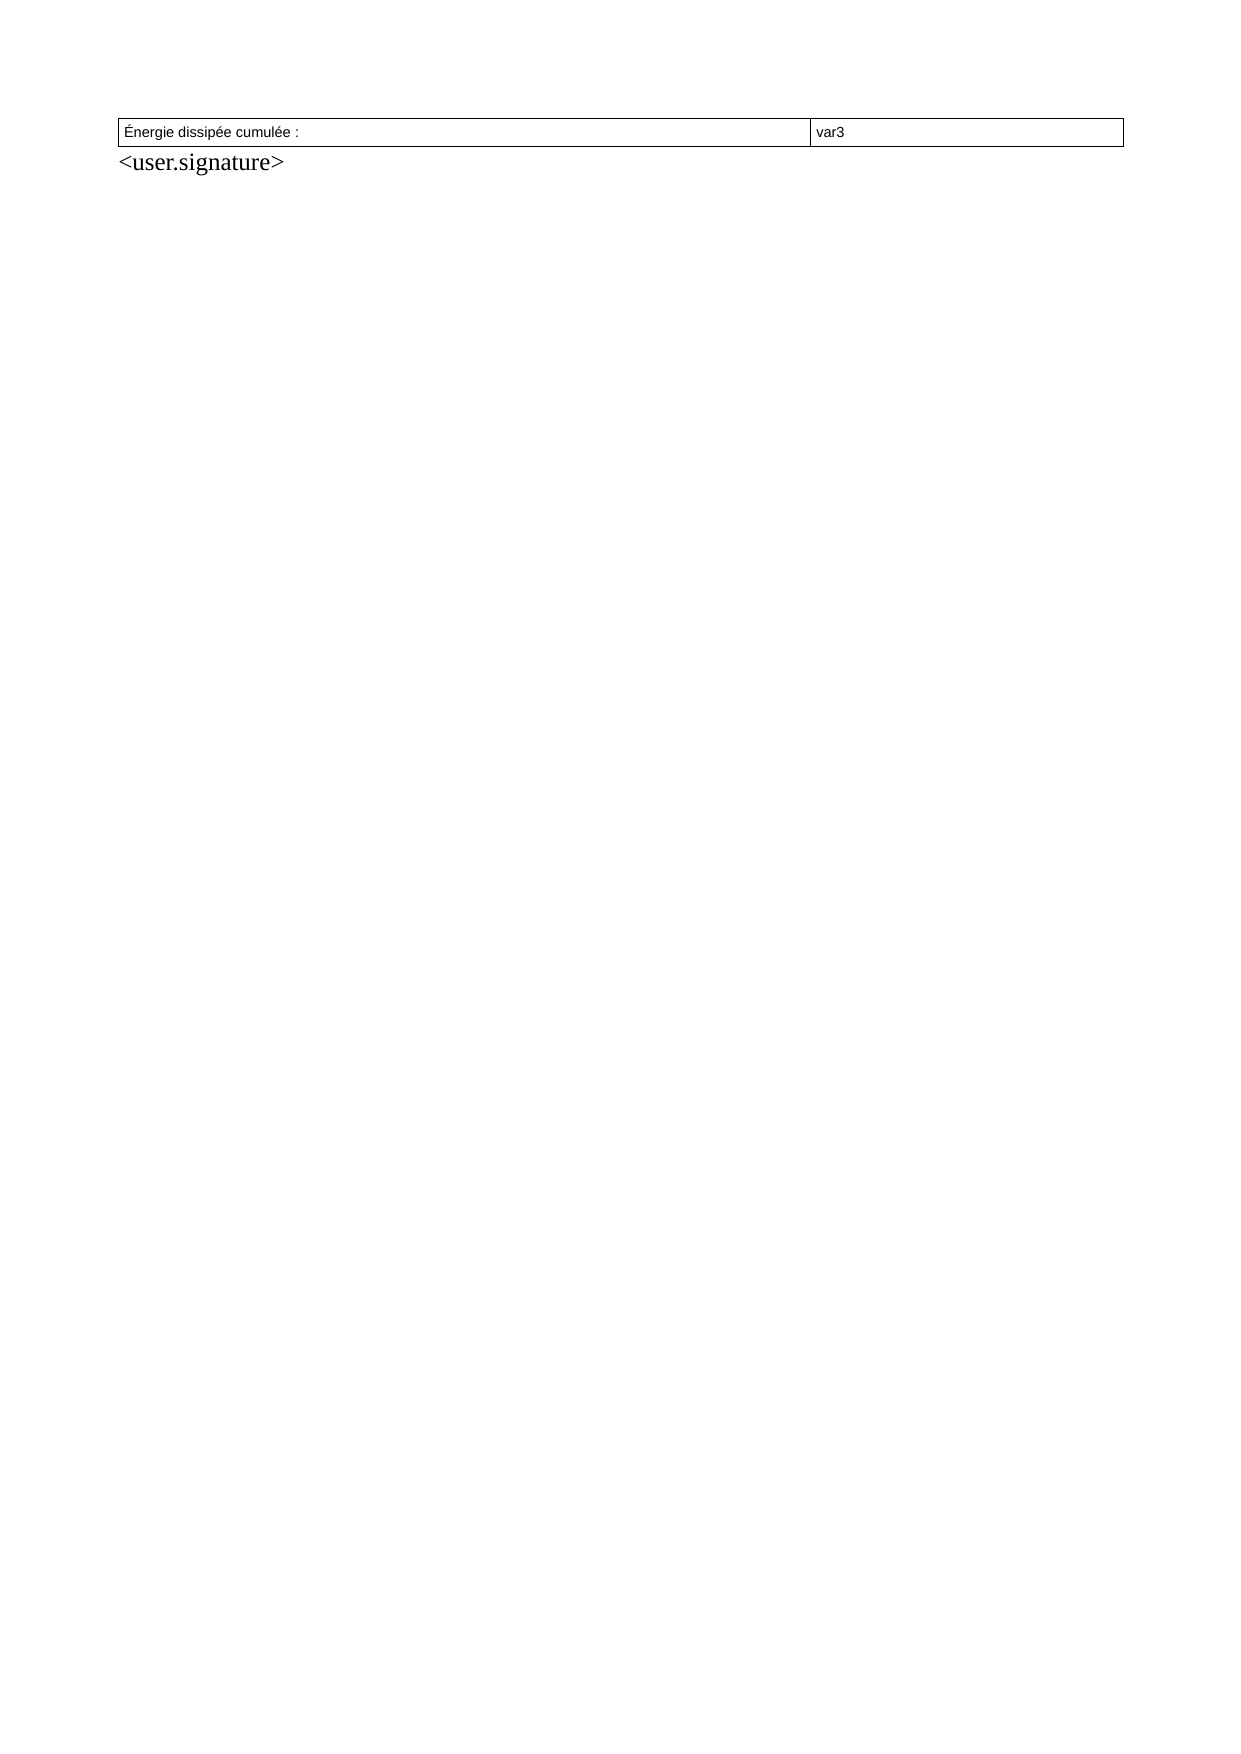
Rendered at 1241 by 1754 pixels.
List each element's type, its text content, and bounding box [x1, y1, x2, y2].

text <user.signature> [118, 147, 1122, 175]
table_header Énergie dissipée cumulée : [119, 119, 810, 146]
table_header var3 [811, 119, 1123, 146]
